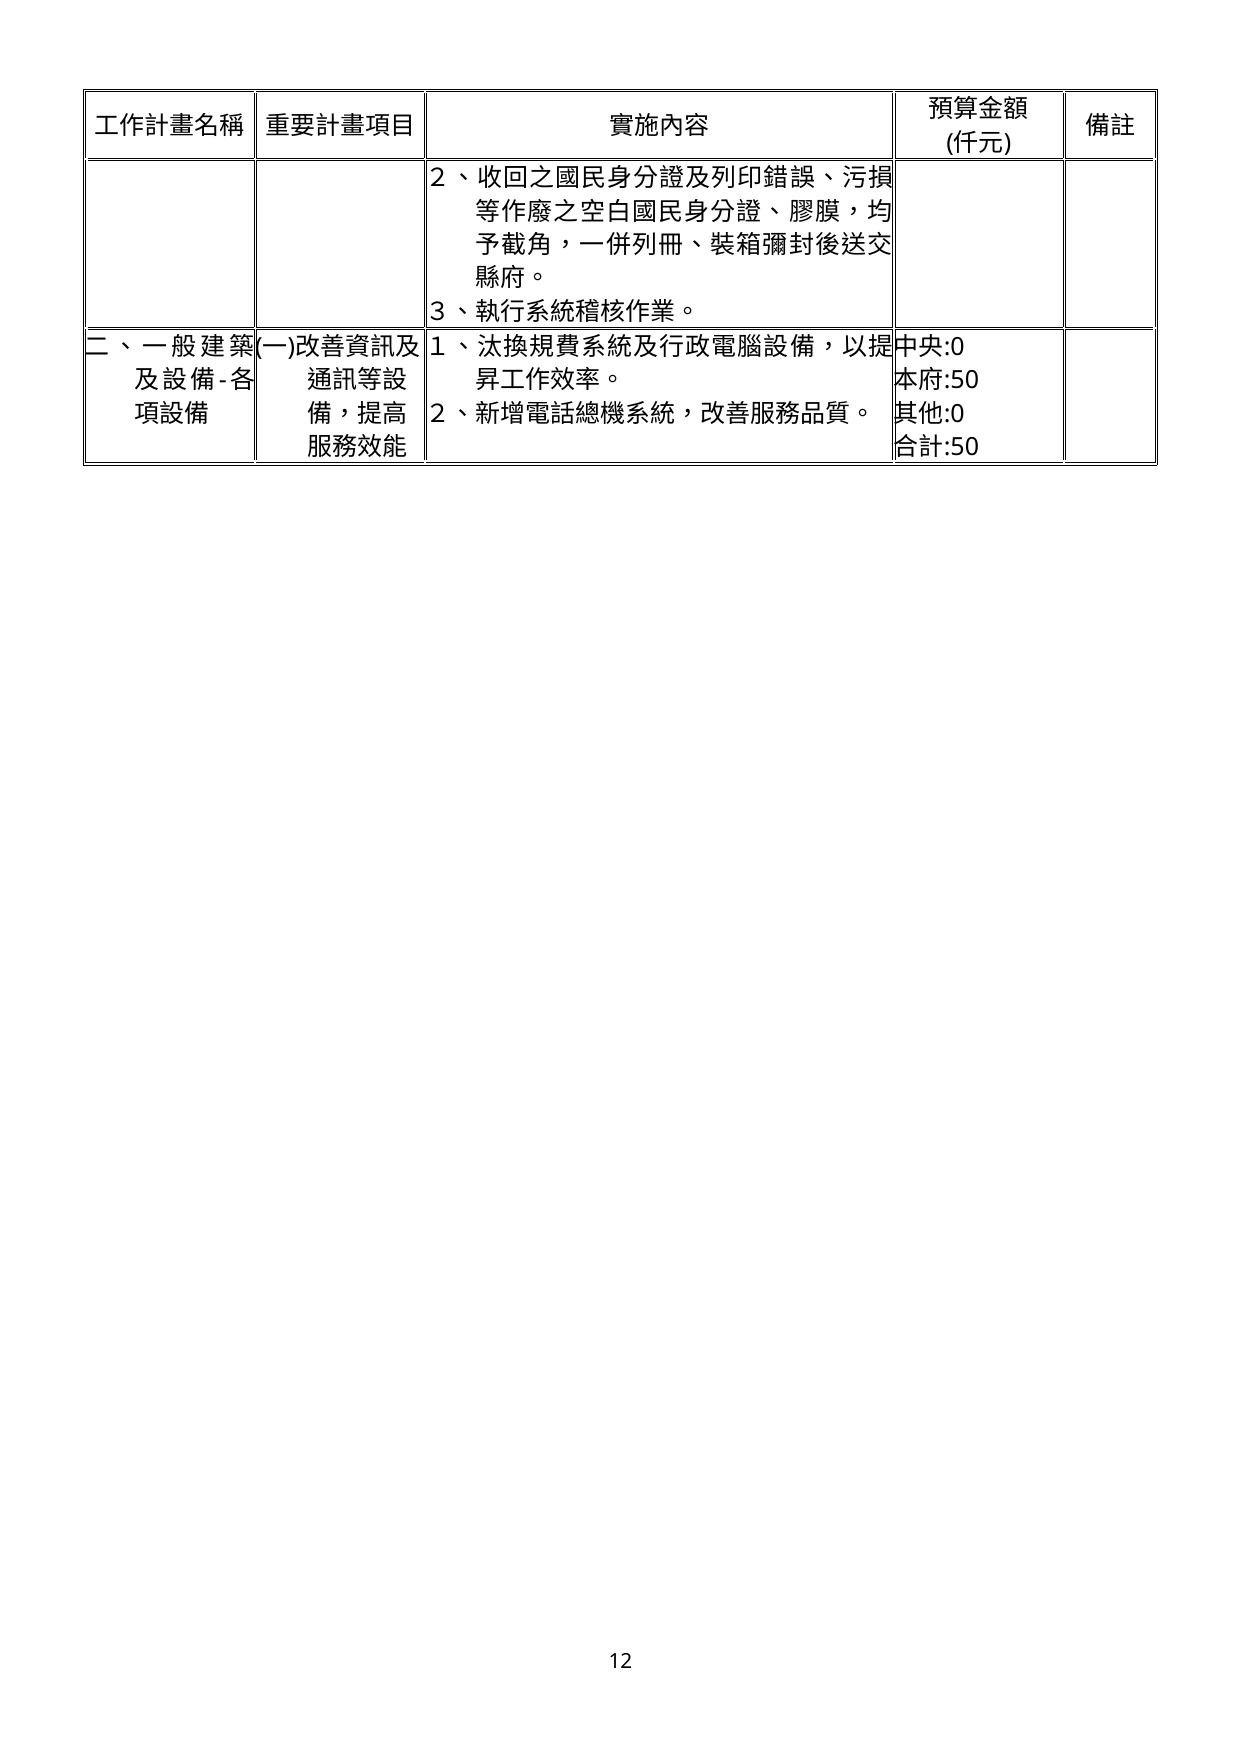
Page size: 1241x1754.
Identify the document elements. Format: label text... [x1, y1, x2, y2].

table_cell １、汰換規費系統及行政電腦設備，以提昇工作效率。 ２、新增電話總機系統，改善服務品質。 [425, 327, 893, 462]
table_cell [84, 158, 255, 327]
table_cell [1064, 158, 1156, 327]
table_header 工作計畫名稱 [84, 90, 255, 158]
table_cell [1064, 327, 1156, 462]
table_cell ２、收回之國民身分證及列印錯誤、污損等作廢之空白國民身分證、膠膜，均予截角，一併列冊、裝箱彌封後送交縣府。 ３、執行系統稽核作業。 [427, 161, 892, 327]
table_cell (一)改善資訊及通訊等設備，提高服務效能 [255, 330, 425, 462]
table_header 預算金額 (仟元) [894, 90, 1064, 158]
table_cell 中央:0 本府:50 其他:0 合計:50 [894, 330, 1064, 462]
table_header 重要計畫項目 [255, 90, 425, 158]
table_cell 二、一般建築及設備-各項設備 [84, 327, 255, 462]
table_header 實施內容 [425, 90, 893, 158]
table_cell [896, 161, 1063, 327]
table_header 備註 [1064, 90, 1156, 158]
table_cell [257, 161, 424, 327]
